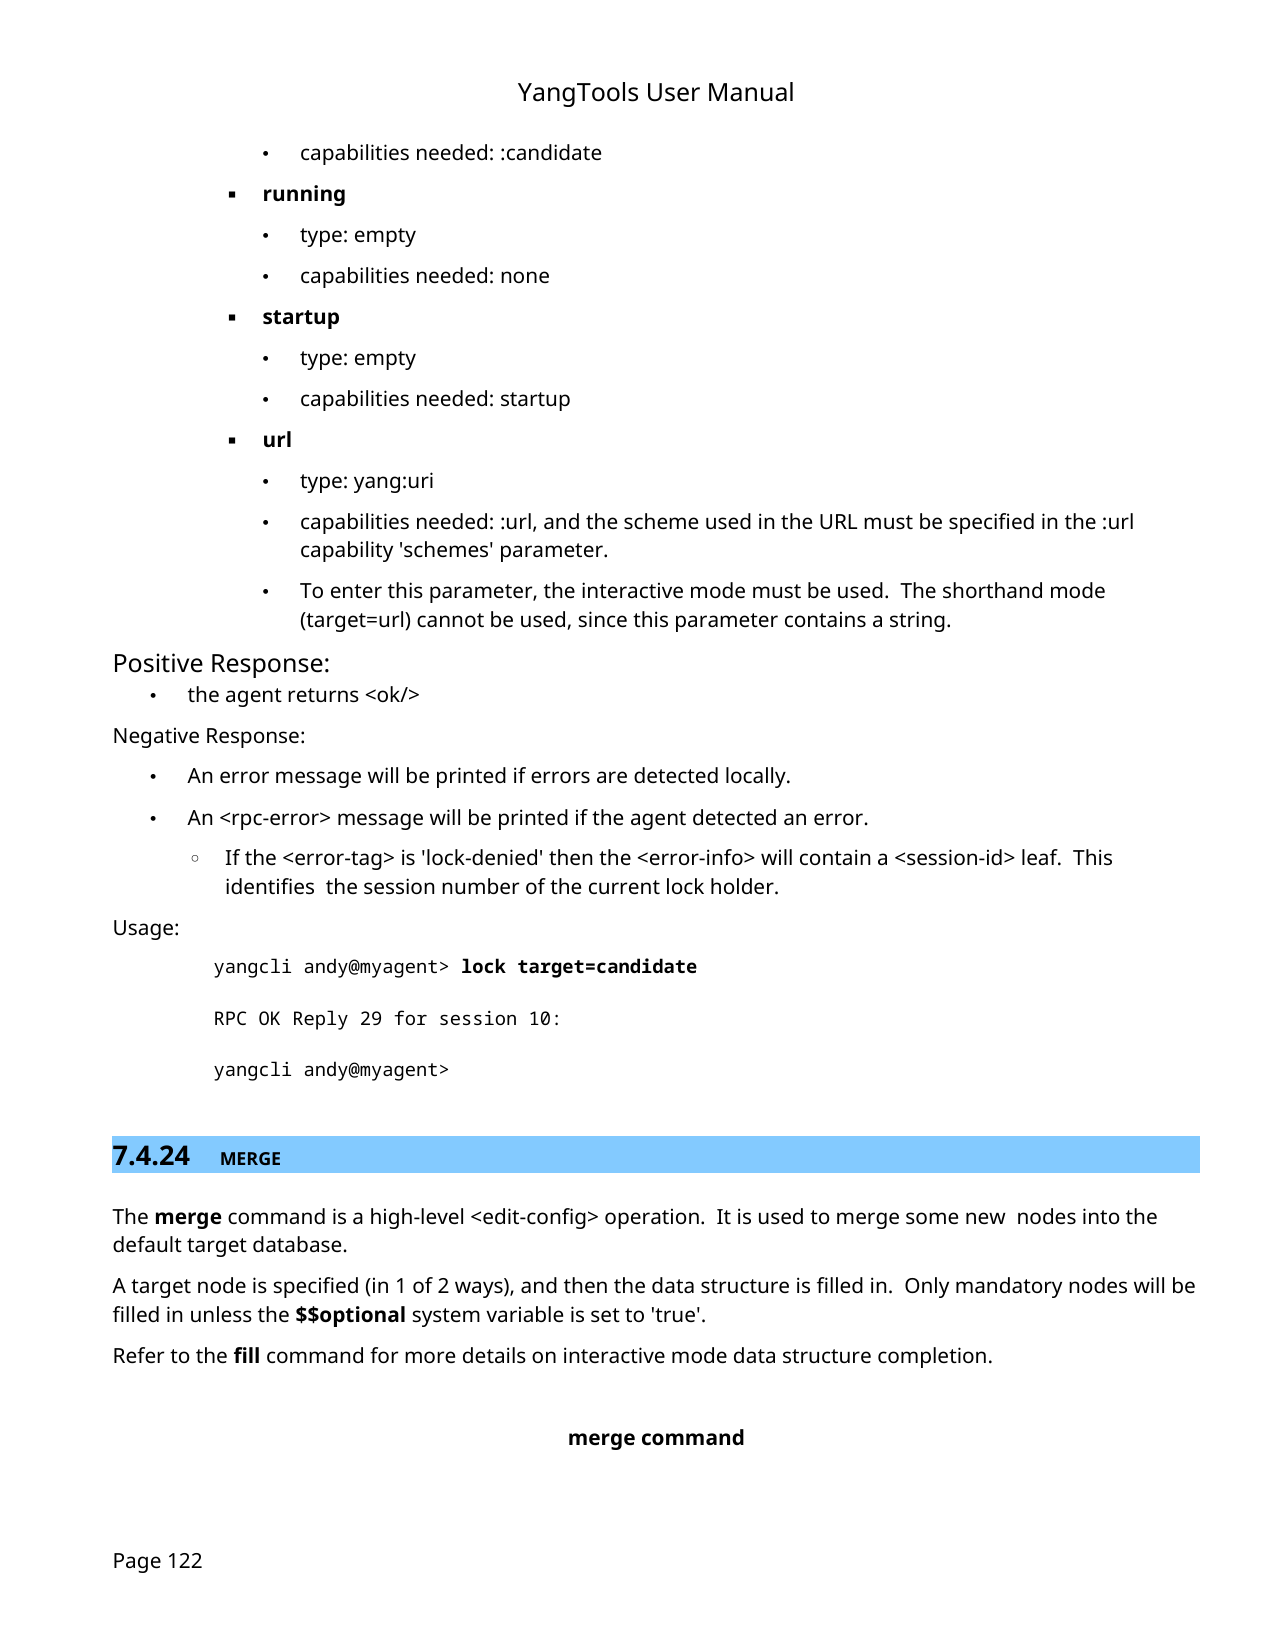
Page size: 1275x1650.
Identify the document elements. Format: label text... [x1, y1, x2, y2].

list type: empty [262, 220, 1200, 249]
subtitle merge command [127, 1423, 1185, 1451]
list capabilities needed: startup [262, 384, 1200, 413]
text The merge command is a high-level <edit-config> operation. It is used to merge some new nodes into the default target database. [112, 1202, 1200, 1259]
text Positive Response: [112, 646, 1200, 680]
list An <rpc-error> message will be printed if the agent detected an error. [150, 803, 1200, 831]
list the agent returns <ok/> [150, 680, 1200, 708]
subtitle merge [112, 1136, 1200, 1173]
list If the <error-tag> is 'lock-denied' then the <error-info> will contain a <session-id> leaf. This identifies the session number of the current lock holder. [187, 843, 1200, 900]
text Refer to the fill command for more details on interactive mode data structure completion. [112, 1341, 1200, 1369]
list type: empty [262, 343, 1200, 372]
list capabilities needed: none [262, 261, 1200, 290]
list To enter this parameter, the interactive mode must be used. The shorthand mode (target=url) cannot be used, since this parameter contains a string. [262, 576, 1200, 633]
list url [225, 425, 1200, 453]
list type: yang:uri [262, 466, 1200, 494]
text A target node is specified (in 1 of 2 ways), and then the data structure is filled in. Only mandatory nodes will be filled in unless the $$optional system variable is set to 'true'. [112, 1272, 1200, 1328]
list running [225, 179, 1200, 208]
list An error message will be printed if errors are detected locally. [150, 762, 1200, 790]
text Negative Response: [112, 721, 1200, 749]
text yangcli andy@myagent> lock target=candidate RPC OK Reply 29 for session 10: yangcli andy@myagent> [139, 954, 1200, 1107]
list capabilities needed: :candidate [262, 138, 1200, 167]
list startup [225, 302, 1200, 331]
list capabilities needed: :url, and the scheme used in the URL must be specified in the :url capability 'schemes' parameter. [262, 507, 1200, 564]
text Usage: [112, 913, 1200, 941]
